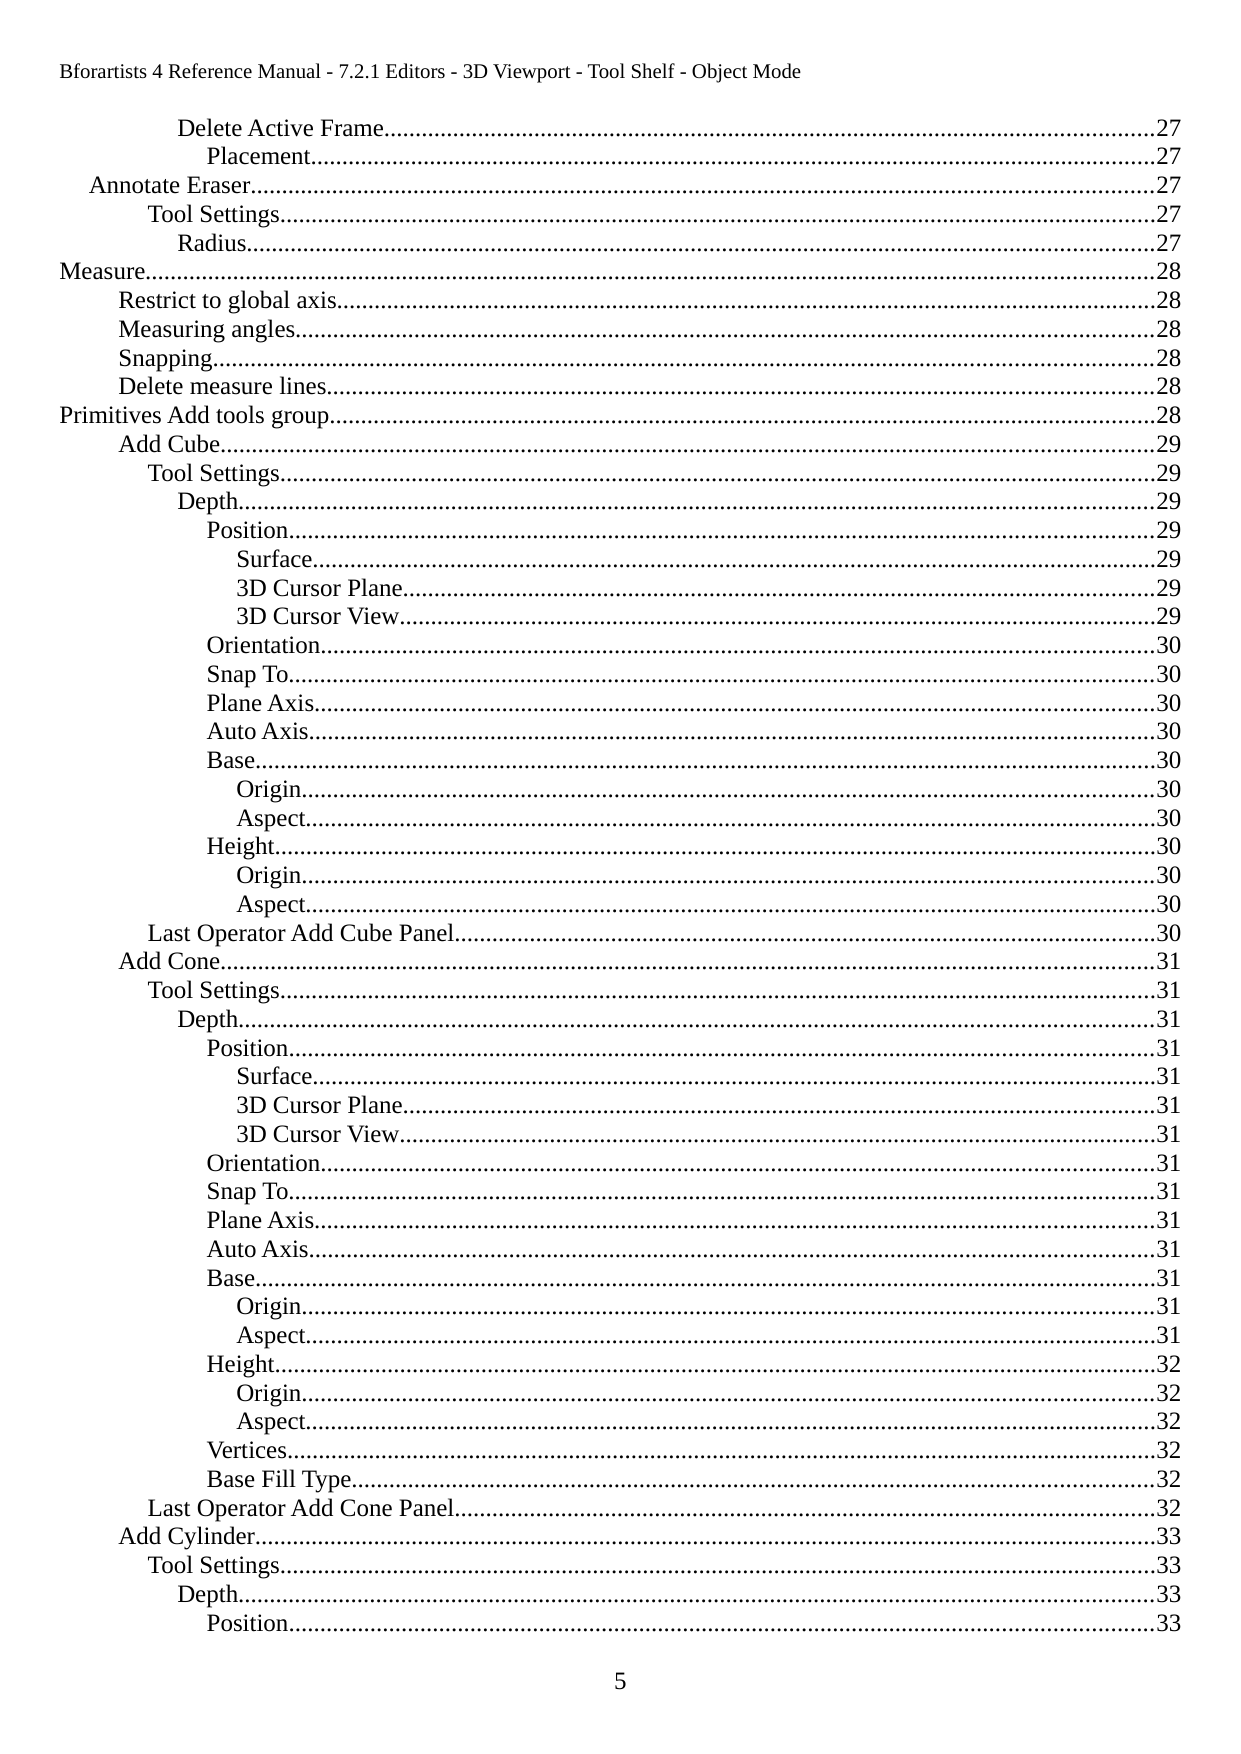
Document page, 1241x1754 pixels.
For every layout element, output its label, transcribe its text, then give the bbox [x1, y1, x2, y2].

text Depth 33 [177, 1579, 1181, 1608]
text Position 31 [206, 1033, 1181, 1061]
text Last Operator Add Cube Panel 30 [147, 918, 1181, 946]
text Position 33 [206, 1608, 1181, 1636]
text Origin 32 [236, 1378, 1181, 1406]
text Surface 31 [236, 1061, 1181, 1090]
text Aspect 32 [236, 1406, 1181, 1435]
text Add Cube 29 [118, 429, 1181, 458]
text Auto Axis 30 [206, 716, 1181, 745]
text Orientation 31 [206, 1148, 1181, 1176]
text Orientation 30 [206, 630, 1181, 659]
text Last Operator Add Cone Panel 32 [147, 1493, 1181, 1521]
text Auto Axis 31 [206, 1234, 1181, 1263]
text 3D Cursor View 29 [236, 601, 1181, 630]
text Depth 29 [177, 486, 1181, 515]
text 3D Cursor View 31 [236, 1119, 1181, 1148]
text Base 30 [206, 745, 1181, 774]
text Measuring angles 28 [118, 314, 1181, 343]
text Snapping 28 [118, 343, 1181, 371]
text Height 30 [206, 831, 1181, 860]
text Vertices 32 [206, 1435, 1181, 1464]
text Origin 30 [236, 774, 1181, 803]
text Tool Settings 27 [147, 199, 1181, 228]
text Base 31 [206, 1263, 1181, 1291]
text Placement 27 [206, 141, 1181, 170]
text Tool Settings 33 [147, 1550, 1181, 1579]
text Add Cylinder 33 [118, 1521, 1181, 1550]
text 3D Cursor Plane 31 [236, 1090, 1181, 1119]
text Snap To 30 [206, 659, 1181, 688]
text Base Fill Type 32 [206, 1464, 1181, 1493]
text Origin 30 [236, 860, 1181, 889]
text Plane Axis 31 [206, 1205, 1181, 1234]
text Radius 27 [177, 228, 1181, 256]
text Tool Settings 31 [147, 975, 1181, 1004]
text 3D Cursor Plane 29 [236, 573, 1181, 601]
text Aspect 30 [236, 889, 1181, 918]
text Delete measure lines 28 [118, 371, 1181, 400]
text Origin 31 [236, 1291, 1181, 1320]
text Tool Settings 29 [147, 458, 1181, 486]
text Primitives Add tools group 28 [59, 400, 1181, 429]
text Aspect 31 [236, 1320, 1181, 1349]
text Depth 31 [177, 1004, 1181, 1033]
text Aspect 30 [236, 803, 1181, 831]
text Delete Active Frame 27 [177, 113, 1181, 141]
text Annotate Eraser 27 [88, 170, 1181, 199]
text Height 32 [206, 1349, 1181, 1378]
text Restrict to global axis 28 [118, 285, 1181, 314]
text Surface 29 [236, 544, 1181, 573]
text Plane Axis 30 [206, 688, 1181, 716]
text Snap To 31 [206, 1176, 1181, 1205]
text Position 29 [206, 515, 1181, 544]
text Add Cone 31 [118, 946, 1181, 975]
text Measure 28 [59, 256, 1181, 285]
